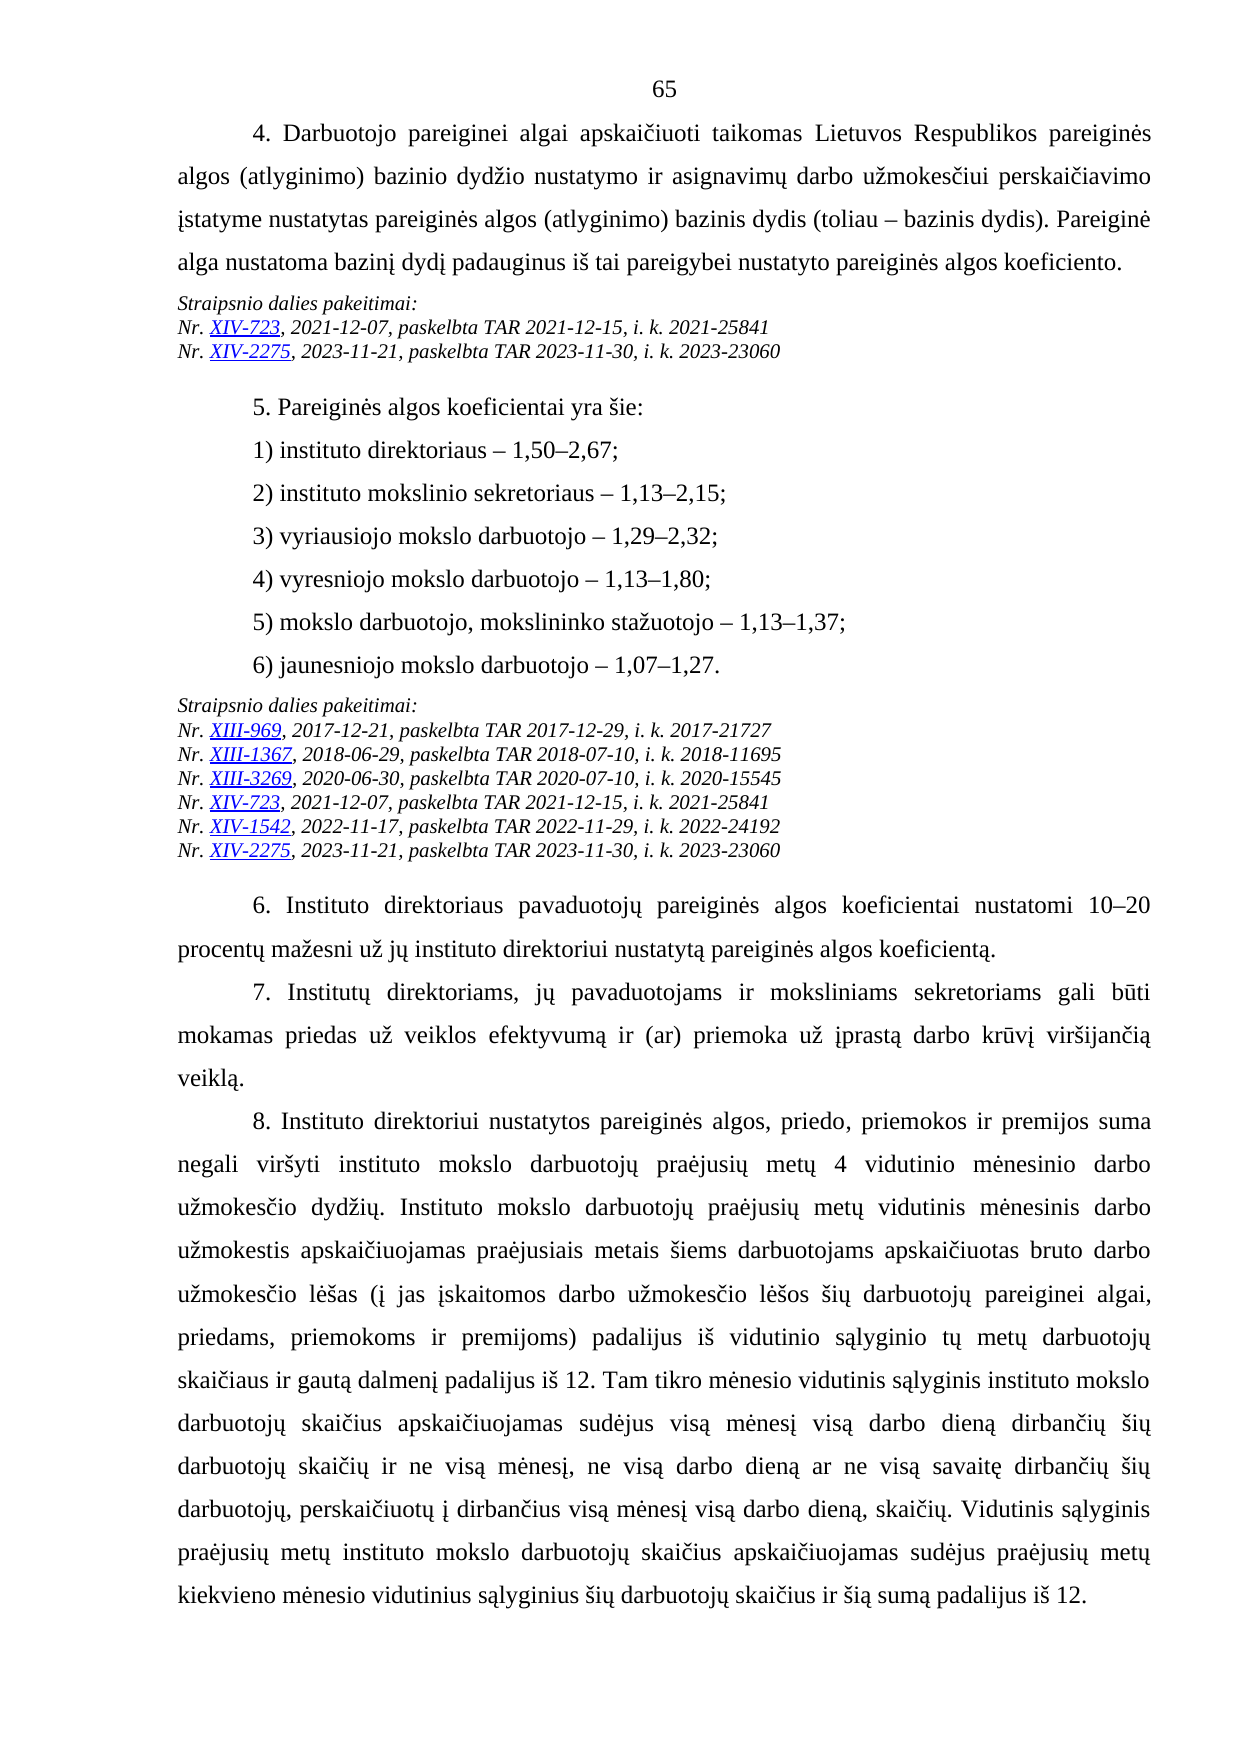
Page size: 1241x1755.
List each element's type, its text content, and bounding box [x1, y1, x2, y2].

text Nr. XIII-1367, 2018-06-29, paskelbta TAR 2018-07-10, i. k. 2018-11695 [177, 742, 1152, 766]
text 5) mokslo darbuotojo, mokslininko stažuotojo – 1,13–1,37; [177, 607, 1152, 636]
text Nr. XIV-2275, 2023-11-21, paskelbta TAR 2023-11-30, i. k. 2023-23060 [177, 838, 1152, 862]
text 2) instituto mokslinio sekretoriaus – 1,13–2,15; [177, 478, 1152, 507]
text 6. Instituto direktoriaus pavaduotojų pareiginės algos koeficientai nustatomi 10–20 procentų mažesni už jų instituto direktoriui nustatytą pareiginės algos koeficientą. [177, 891, 1152, 962]
text Nr. XIV-2275, 2023-11-21, paskelbta TAR 2023-11-30, i. k. 2023-23060 [177, 339, 1152, 363]
text Nr. XIV-723, 2021-12-07, paskelbta TAR 2021-12-15, i. k. 2021-25841 [177, 315, 1152, 339]
text 6) jaunesniojo mokslo darbuotojo – 1,07–1,27. [177, 650, 1152, 679]
text Nr. XIV-1542, 2022-11-17, paskelbta TAR 2022-11-29, i. k. 2022-24192 [177, 814, 1152, 838]
text 8. Instituto direktoriui nustatytos pareiginės algos, priedo, priemokos ir premijos suma negali viršyti instituto mokslo darbuotojų praėjusių metų 4 vidutinio mėnesinio darbo užmokesčio dydžių. Instituto mokslo darbuotojų praėjusių metų vidutinis mėnesinis darbo užmokestis apskaičiuojamas praėjusiais metais šiems darbuotojams apskaičiuotas bruto darbo užmokesčio lėšas (į jas įskaitomos darbo užmokesčio lėšos šių darbuotojų pareiginei algai, priedams, priemokoms ir premijoms) padalijus iš vidutinio sąlyginio tų metų darbuotojų skaičiaus ir gautą dalmenį padalijus iš 12. Tam tikro mėnesio vidutinis sąlyginis instituto mokslo darbuotojų skaičius apskaičiuojamas sudėjus visą mėnesį visą darbo dieną dirbančių šių darbuotojų skaičių ir ne visą mėnesį, ne visą darbo dieną ar ne visą savaitę dirbančių šių darbuotojų, perskaičiuotų į dirbančius visą mėnesį visą darbo dieną, skaičių. Vidutinis sąlyginis praėjusių metų instituto mokslo darbuotojų skaičius apskaičiuojamas sudėjus praėjusių metų kiekvieno mėnesio vidutinius sąlyginius šių darbuotojų skaičius ir šią sumą padalijus iš 12. [177, 1106, 1152, 1609]
text Straipsnio dalies pakeitimai: [177, 291, 1152, 315]
text Nr. XIII-969, 2017-12-21, paskelbta TAR 2017-12-29, i. k. 2017-21727 [177, 717, 1152, 742]
text Straipsnio dalies pakeitimai: [177, 693, 1152, 717]
text 4) vyresniojo mokslo darbuotojo – 1,13–1,80; [177, 564, 1152, 593]
text Nr. XIV-723, 2021-12-07, paskelbta TAR 2021-12-15, i. k. 2021-25841 [177, 790, 1152, 814]
text 5. Pareiginės algos koeficientai yra šie: [177, 392, 1152, 420]
text 4. Darbuotojo pareiginei algai apskaičiuoti taikomas Lietuvos Respublikos pareiginės algos (atlyginimo) bazinio dydžio nustatymo ir asignavimų darbo užmokesčiui perskaičiavimo įstatyme nustatytas pareiginės algos (atlyginimo) bazinis dydis (toliau – bazinis dydis). Pareiginė alga nustatoma bazinį dydį padauginus iš tai pareigybei nustatyto pareiginės algos koeficiento. [177, 118, 1152, 276]
text 3) vyriausiojo mokslo darbuotojo – 1,29–2,32; [177, 521, 1152, 550]
text 1) instituto direktoriaus – 1,50–2,67; [177, 435, 1152, 463]
text 7. Institutų direktoriams, jų pavaduotojams ir moksliniams sekretoriams gali būti mokamas priedas už veiklos efektyvumą ir (ar) priemoka už įprastą darbo krūvį viršijančią veiklą. [177, 977, 1152, 1092]
text Nr. XIII-3269, 2020-06-30, paskelbta TAR 2020-07-10, i. k. 2020-15545 [177, 766, 1152, 790]
